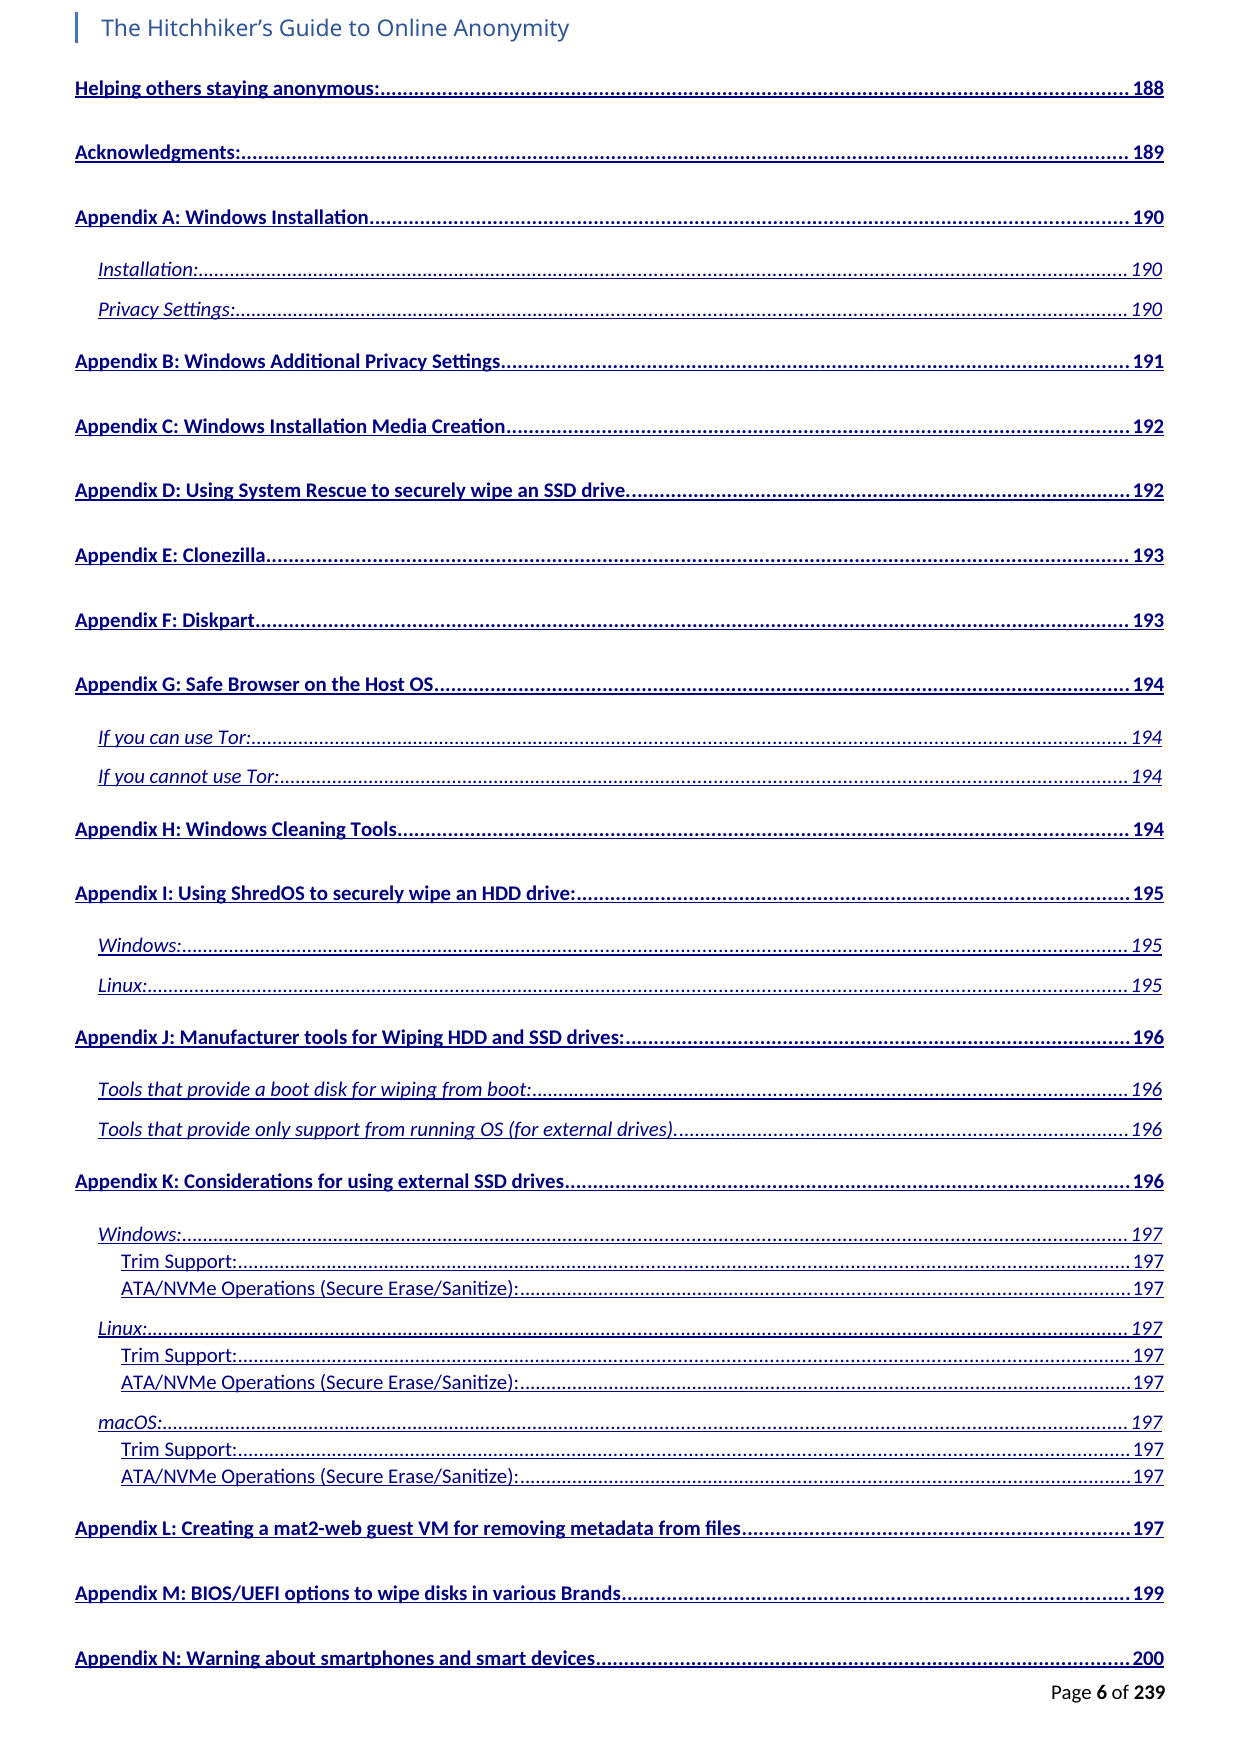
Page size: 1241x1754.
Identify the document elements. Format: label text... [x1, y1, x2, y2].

text Appendix I: Using ShredOS to securely wipe an HDD drive: 195 [75, 880, 1165, 906]
text Appendix B: Windows Additional Privacy Settings 191 [75, 348, 1165, 374]
text ATA/NVMe Operations (Secure Erase/Sanitize): 197 [121, 1369, 1165, 1394]
text Appendix H: Windows Cleaning Tools 194 [75, 816, 1165, 841]
text Installation: 190 [98, 256, 1165, 282]
text Trim Support: 197 [121, 1342, 1165, 1367]
text Windows: 197 [98, 1221, 1165, 1246]
text Appendix A: Windows Installation 190 [75, 204, 1165, 229]
text Tools that provide only support from running OS (for external drives). 196 [98, 1116, 1165, 1142]
text Windows: 195 [98, 933, 1165, 958]
text ATA/NVMe Operations (Secure Erase/Sanitize): 197 [121, 1275, 1165, 1301]
text Appendix M: BIOS/UEFI options to wipe disks in various Brands 199 [75, 1580, 1165, 1606]
text Linux: 195 [98, 972, 1165, 998]
text Trim Support: 197 [121, 1248, 1165, 1273]
text Linux: 197 [98, 1315, 1165, 1340]
text If you cannot use Tor: 194 [98, 763, 1165, 789]
text If you can use Tor: 194 [98, 724, 1165, 749]
text Appendix D: Using System Rescue to securely wipe an SSD drive. 192 [75, 478, 1165, 503]
text Acknowledgments: 189 [75, 139, 1165, 165]
text Appendix G: Safe Browser on the Host OS 194 [75, 672, 1165, 697]
text Tools that provide a boot disk for wiping from boot: 196 [98, 1077, 1165, 1102]
text Trim Support: 197 [121, 1436, 1165, 1461]
text ATA/NVMe Operations (Secure Erase/Sanitize): 197 [121, 1463, 1165, 1489]
text Appendix N: Warning about smartphones and smart devices 200 [75, 1645, 1165, 1670]
text Appendix F: Diskpart 193 [75, 607, 1165, 632]
text Appendix E: Clonezilla 193 [75, 542, 1165, 568]
text Helping others staying anonymous: 188 [75, 75, 1165, 100]
text Appendix J: Manufacturer tools for Wiping HDD and SSD drives: 196 [75, 1024, 1165, 1050]
text Appendix K: Considerations for using external SSD drives 196 [75, 1168, 1165, 1194]
text macOS: 197 [98, 1409, 1165, 1434]
text Privacy Settings: 190 [98, 296, 1165, 321]
text Appendix C: Windows Installation Media Creation 192 [75, 413, 1165, 438]
text Appendix L: Creating a mat2-web guest VM for removing metadata from files 197 [75, 1515, 1165, 1541]
